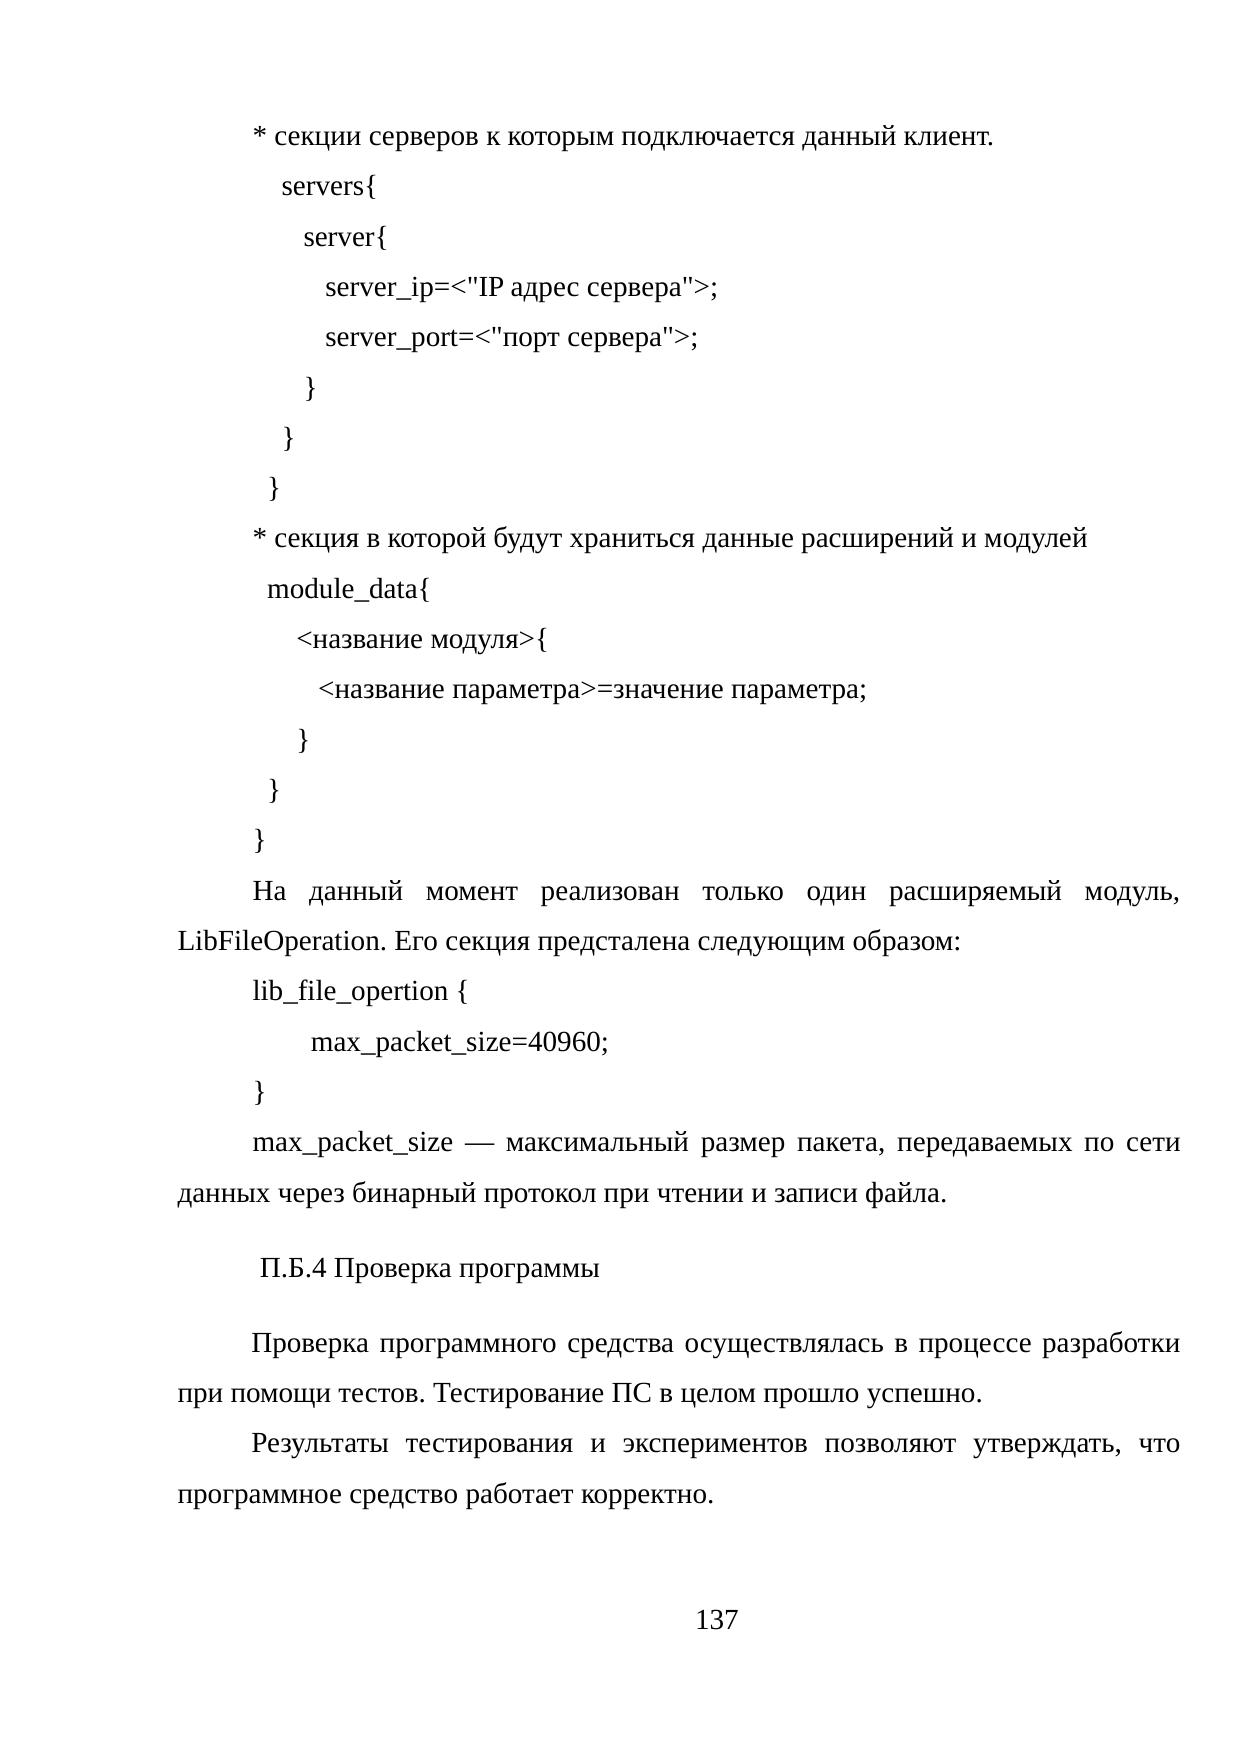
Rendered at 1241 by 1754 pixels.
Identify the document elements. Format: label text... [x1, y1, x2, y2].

text } [177, 722, 1181, 755]
subtitle Проверка программы [252, 1250, 1181, 1283]
text module_data{ [177, 571, 1181, 604]
text <название модуля>{ [177, 621, 1181, 655]
text * секции серверов к которым подключается данный клиент. [177, 118, 1181, 152]
text } [177, 470, 1181, 504]
text } [177, 1074, 1181, 1108]
text Результаты тестирования и экспериментов позволяют утверждать, что программное средство работает корректно. [177, 1426, 1181, 1509]
text <название параметра>=значение параметра; [177, 672, 1181, 705]
text server_port=<"порт сервера">; [177, 319, 1181, 353]
text } [177, 772, 1181, 806]
text * секция в которой будут храниться данные расширений и модулей [177, 521, 1181, 554]
text max_packet_size=40960; [177, 1024, 1181, 1057]
text max_packet_size — максимальный размер пакета, передаваемых по сети данных через бинарный протокол при чтении и записи файла. [177, 1124, 1181, 1208]
text } [177, 822, 1181, 856]
text } [177, 370, 1181, 403]
text На данный момент реализован только один расширяемый модуль, LibFileOperation. Его секция предсталена следующим образом: [177, 873, 1181, 957]
text servers{ [177, 168, 1181, 202]
text lib_file_opertion { [177, 973, 1181, 1007]
text } [177, 420, 1181, 453]
text Проверка программного средства осуществлялась в процессе разработки при помощи тестов. Тестирование ПС в целом прошло успешно. [177, 1325, 1181, 1409]
text server{ [177, 219, 1181, 252]
text server_ip=<"IP адрес сервера">; [177, 269, 1181, 303]
